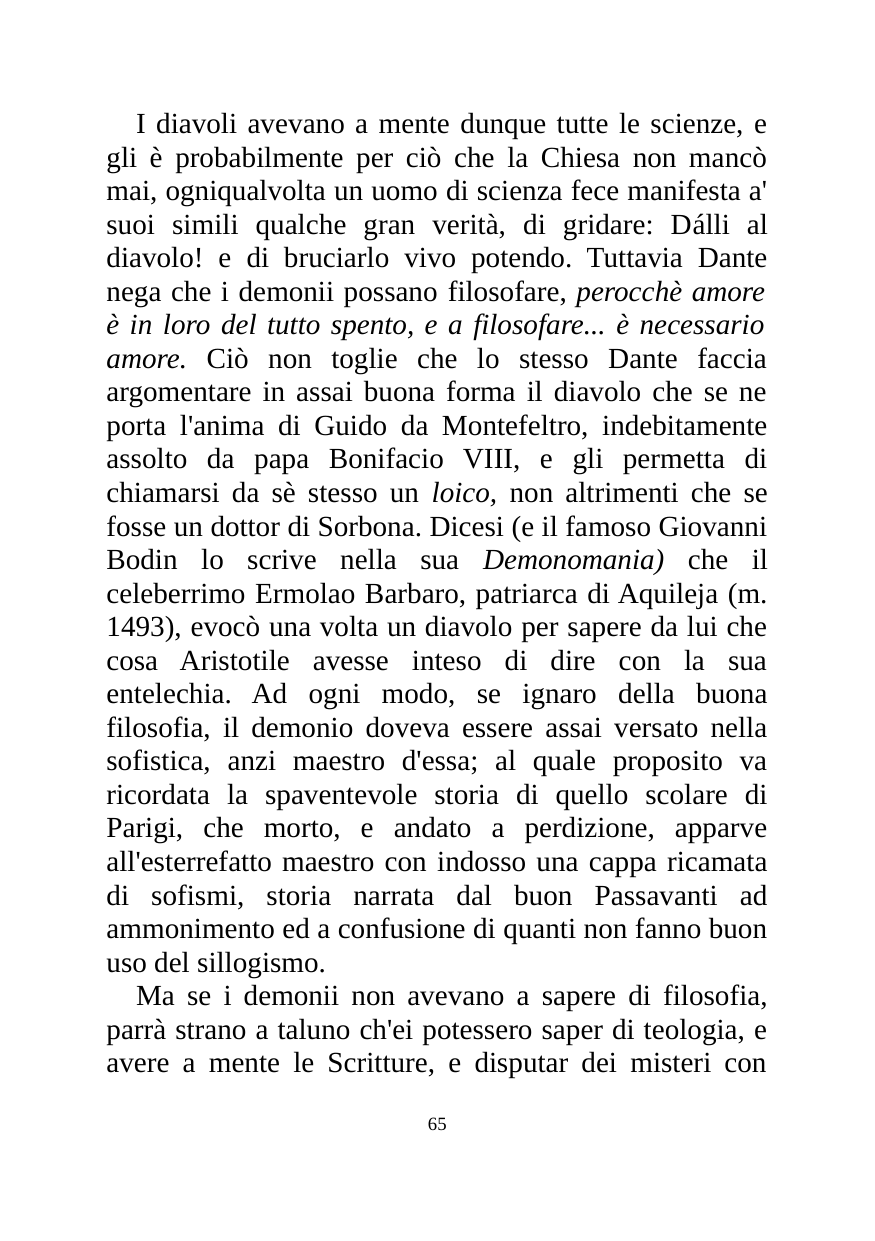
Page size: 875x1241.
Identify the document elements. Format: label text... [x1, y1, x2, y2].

text Ma se i demonii non avevano a sapere di filosofia, parrà strano a taluno ch'ei potessero saper di teologia, e avere a mente le Scritture, e disputar dei misteri con [106, 978, 768, 1079]
text I diavoli avevano a mente dunque tutte le scienze, e gli è probabilmente per ciò che la Chiesa non mancò mai, ogniqualvolta un uomo di scienza fece manifesta a' suoi simili qualche gran verità, di gridare: Dálli al diavolo! e di bruciarlo vivo potendo. Tuttavia Dante nega che i demonii possano filosofare, perocchè amore è in loro del tutto spento, e a filosofare... è necessario amore. Ciò non toglie che lo stesso Dante faccia argomentare in assai buona forma il diavolo che se ne porta l'anima di Guido da Montefeltro, indebitamente assolto da papa Bonifacio VIII, e gli permetta di chiamarsi da sè stesso un loico, non altrimenti che se fosse un dottor di Sorbona. Dicesi (e il famoso Giovanni Bodin lo scrive nella sua Demonomania) che il celeberrimo Ermolao Barbaro, patriarca di Aquileja (m. 1493), evocò una volta un diavolo per sapere da lui che cosa Aristotile avesse inteso di dire con la sua entelechia. Ad ogni modo, se ignaro della buona filosofia, il demonio doveva essere assai versato nella sofistica, anzi maestro d'essa; al quale proposito va ricordata la spaventevole storia di quello scolare di Parigi, che morto, e andato a perdizione, apparve all'esterrefatto maestro con indosso una cappa ricamata di sofismi, storia narrata dal buon Passavanti ad ammonimento ed a confusione di quanti non fanno buon uso del sillogismo. [106, 106, 768, 978]
